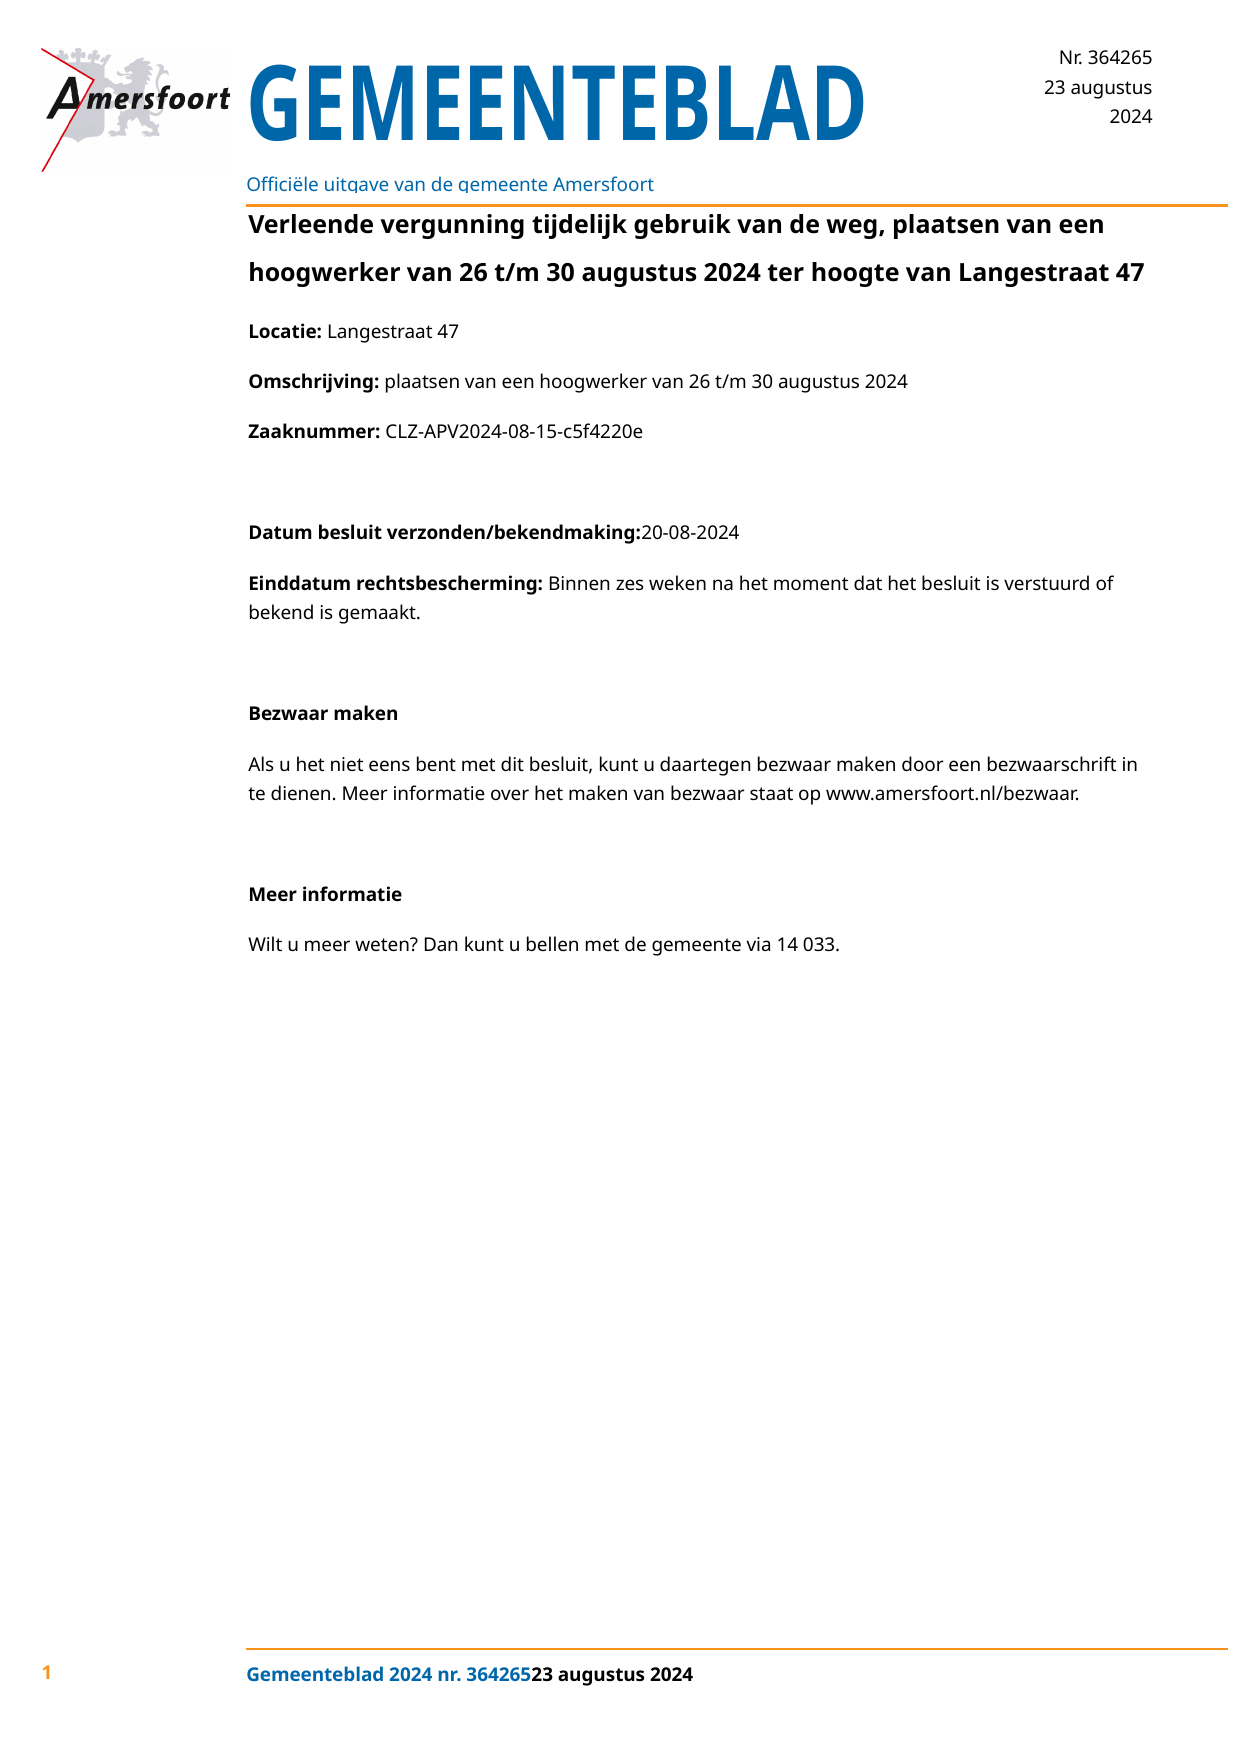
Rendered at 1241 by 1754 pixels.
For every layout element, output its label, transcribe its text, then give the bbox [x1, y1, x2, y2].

text Als u het niet eens bent met dit besluit, kunt u daartegen bezwaar maken door een bezwaarschrift in te dienen. Meer informatie over het maken van bezwaar staat op www.amersfoort.nl/bezwaar. [248, 751, 1152, 806]
text Zaaknummer: CLZ-APV2024-08-15-c5f4220e [248, 419, 1152, 444]
text Locatie: Langestraat 47 [248, 318, 1152, 344]
text Verleende vergunning tijdelijk gebruik van de weg, plaatsen van een hoogwerker van 26 t/m 30 augustus 2024 ter hoogte van Langestraat 47 [248, 207, 1152, 288]
text Datum besluit verzonden/bekendmaking:20-08-2024 [248, 519, 1152, 545]
picture [41, 47, 231, 172]
text Meer informatie [248, 881, 1152, 907]
text Omschrijving: plaatsen van een hoogwerker van 26 t/m 30 augustus 2024 [248, 368, 1152, 394]
text Wilt u meer weten? Dan kunt u bellen met de gemeente via 14 033. [248, 932, 1152, 957]
text Bezwaar maken [248, 700, 1152, 726]
text Einddatum rechtsbescherming: Binnen zes weken na het moment dat het besluit is verstuurd of bekend is gemaakt. [248, 570, 1152, 625]
